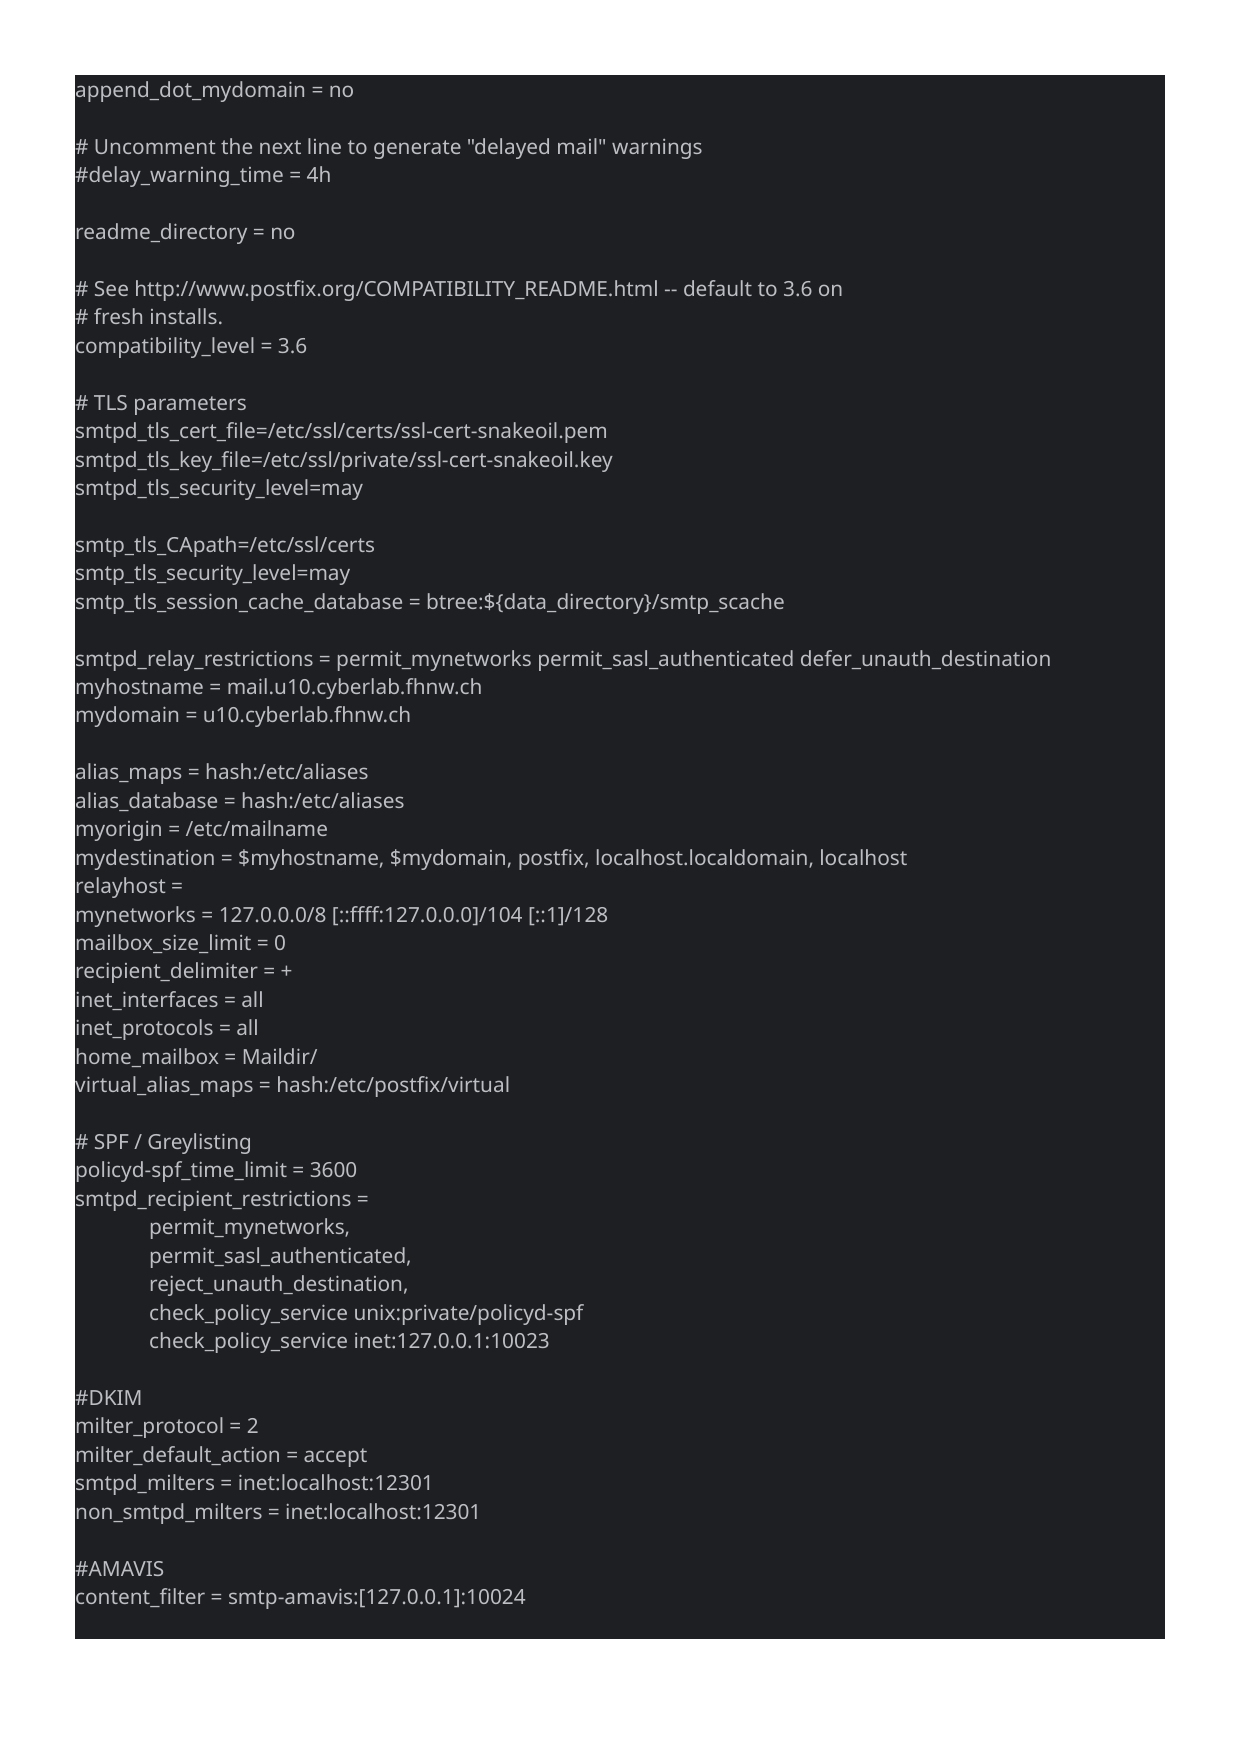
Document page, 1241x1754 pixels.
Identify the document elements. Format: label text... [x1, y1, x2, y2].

text append_dot_mydomain = no # Uncomment the next line to generate "delayed mail" warnings #delay_warning_time = 4h readme_directory = no # See http://www.postfix.org/COMPATIBILITY_README.html -- default to 3.6 on # fresh installs. compatibility_level = 3.6 # TLS parameters smtpd_tls_cert_file=/etc/ssl/certs/ssl-cert-snakeoil.pem smtpd_tls_key_file=/etc/ssl/private/ssl-cert-snakeoil.key smtpd_tls_security_level=may smtp_tls_CApath=/etc/ssl/certs smtp_tls_security_level=may smtp_tls_session_cache_database = btree:${data_directory}/smtp_scache smtpd_relay_restrictions = permit_mynetworks permit_sasl_authenticated defer_unauth_destination myhostname = mail.u10.cyberlab.fhnw.ch mydomain = u10.cyberlab.fhnw.ch alias_maps = hash:/etc/aliases alias_database = hash:/etc/aliases myorigin = /etc/mailname mydestination = $myhostname, $mydomain, postfix, localhost.localdomain, localhost relayhost = mynetworks = 127.0.0.0/8 [::ffff:127.0.0.0]/104 [::1]/128 mailbox_size_limit = 0 recipient_delimiter = + inet_interfaces = all inet_protocols = all home_mailbox = Maildir/ virtual_alias_maps = hash:/etc/postfix/virtual # SPF / Greylisting policyd-spf_time_limit = 3600 smtpd_recipient_restrictions = permit_mynetworks, permit_sasl_authenticated, reject_unauth_destination, check_policy_service unix:private/policyd-spf check_policy_service inet:127.0.0.1:10023 #DKIM milter_protocol = 2 milter_default_action = accept smtpd_milters = inet:localhost:12301 non_smtpd_milters = inet:localhost:12301 #AMAVIS content_filter = smtp-amavis:[127.0.0.1]:10024 [75, 75, 1165, 1639]
